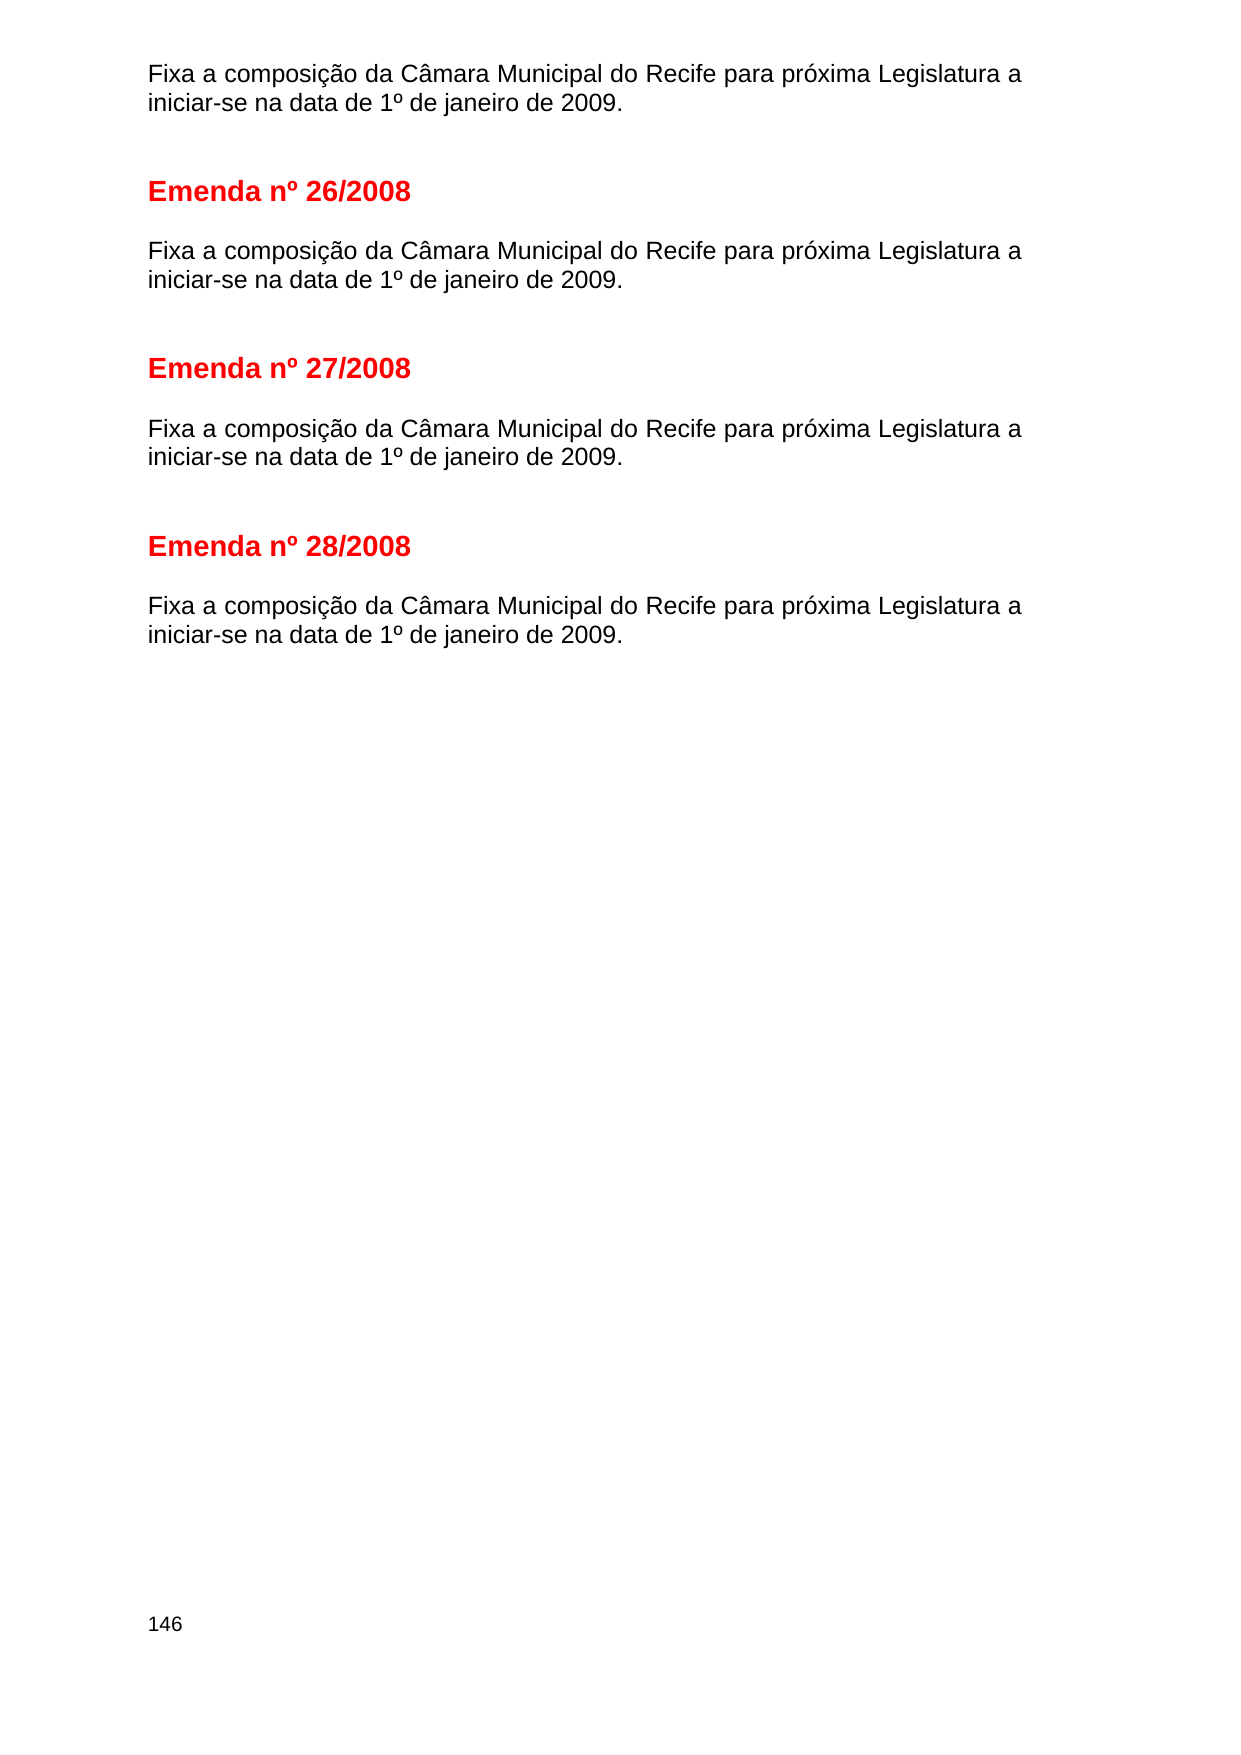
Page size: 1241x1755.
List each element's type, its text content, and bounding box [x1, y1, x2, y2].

text Fixa a composição da Câmara Municipal do Recife para próxima Legislatura a iniciar-se na data de 1º de janeiro de 2009. [148, 236, 1024, 294]
text Fixa a composição da Câmara Municipal do Recife para próxima Legislatura a iniciar-se na data de 1º de janeiro de 2009. [148, 59, 1024, 117]
text Fixa a composição da Câmara Municipal do Recife para próxima Legislatura a iniciar-se na data de 1º de janeiro de 2009. [148, 414, 1024, 471]
text Fixa a composição da Câmara Municipal do Recife para próxima Legislatura a iniciar-se na data de 1º de janeiro de 2009. [148, 591, 1024, 648]
text Emenda nº 27/2008 [148, 351, 1063, 385]
text Emenda nº 28/2008 [148, 529, 1063, 562]
text Emenda nº 26/2008 [148, 174, 1063, 208]
